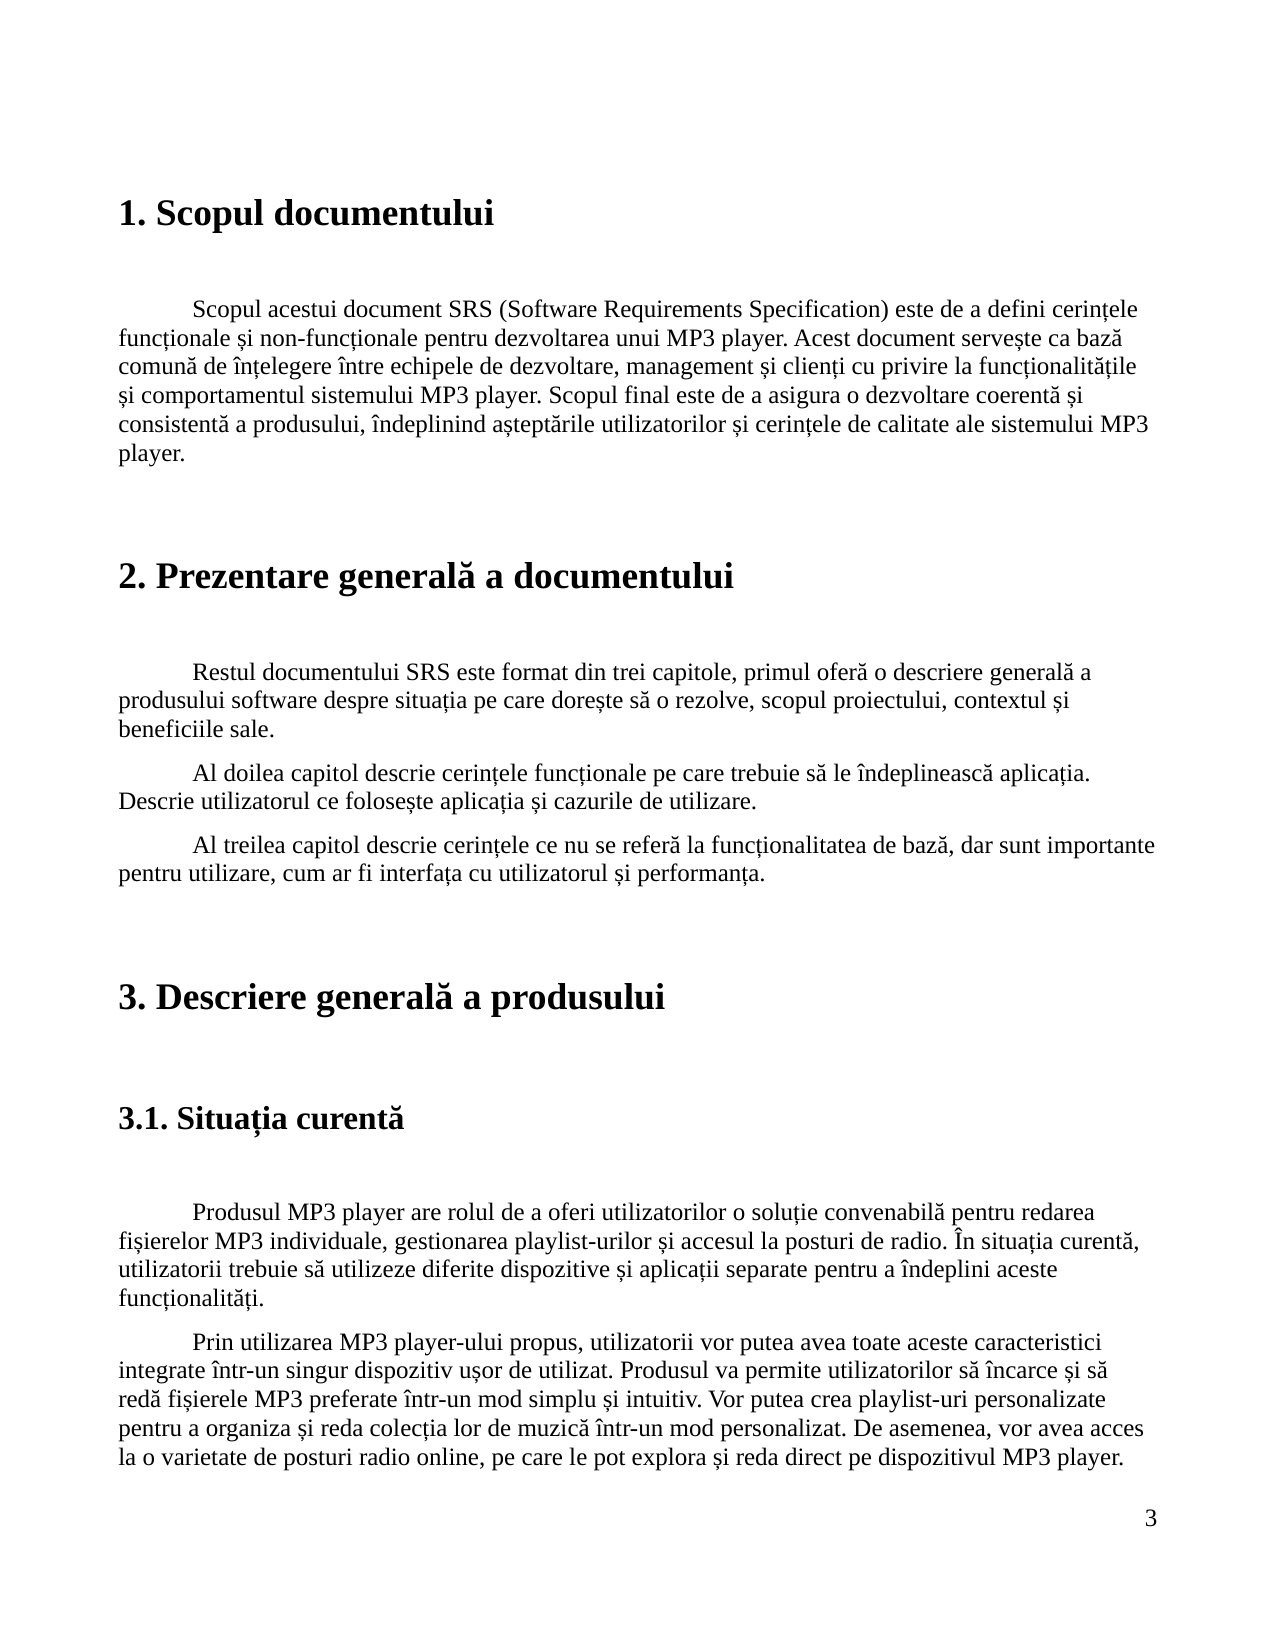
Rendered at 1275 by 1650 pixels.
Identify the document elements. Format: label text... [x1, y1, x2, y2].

text Produsul MP3 player are rolul de a oferi utilizatorilor o soluție convenabilă pentru redarea fișierelor MP3 individuale, gestionarea playlist-urilor și accesul la posturi de radio. În situația curentă, utilizatorii trebuie să utilizeze diferite dispozitive și aplicații separate pentru a îndeplini aceste funcționalități. [118, 1197, 1157, 1312]
subtitle 3. Descriere generală a produsului [118, 974, 1157, 1018]
subtitle 1. Scopul documentului [118, 191, 1157, 234]
text Al treilea capitol descrie cerințele ce nu se referă la funcționalitatea de bază, dar sunt importante pentru utilizare, cum ar fi interfața cu utilizatorul și performanța. [118, 830, 1157, 887]
subtitle 3.1. Situația curentă [118, 1098, 1157, 1137]
text Al doilea capitol descrie cerințele funcționale pe care trebuie să le îndeplinească aplicația. Descrie utilizatorul ce folosește aplicația și cazurile de utilizare. [118, 758, 1157, 815]
text Scopul acestui document SRS (Software Requirements Specification) este de a defini cerințele funcționale și non-funcționale pentru dezvoltarea unui MP3 player. Acest document servește ca bază comună de înțelegere între echipele de dezvoltare, management și clienți cu privire la funcționalitățile și comportamentul sistemului MP3 player. Scopul final este de a asigura o dezvoltare coerentă și consistentă a produsului, îndeplinind așteptările utilizatorilor și cerințele de calitate ale sistemului MP3 player. [118, 294, 1157, 466]
text Prin utilizarea MP3 player-ului propus, utilizatorii vor putea avea toate aceste caracteristici integrate într-un singur dispozitiv ușor de utilizat. Produsul va permite utilizatorilor să încarce și să redă fișierele MP3 preferate într-un mod simplu și intuitiv. Vor putea crea playlist-uri personalizate pentru a organiza și reda colecția lor de muzică într-un mod personalizat. De asemenea, vor avea acces la o varietate de posturi radio online, pe care le pot explora și reda direct pe dispozitivul MP3 player. [118, 1327, 1157, 1470]
text Restul documentului SRS este format din trei capitole, primul oferă o descriere generală a produsului software despre situația pe care dorește să o rezolve, scopul proiectului, contextul și beneficiile sale. [118, 657, 1157, 743]
subtitle 2. Prezentare generală a documentului [118, 554, 1157, 597]
